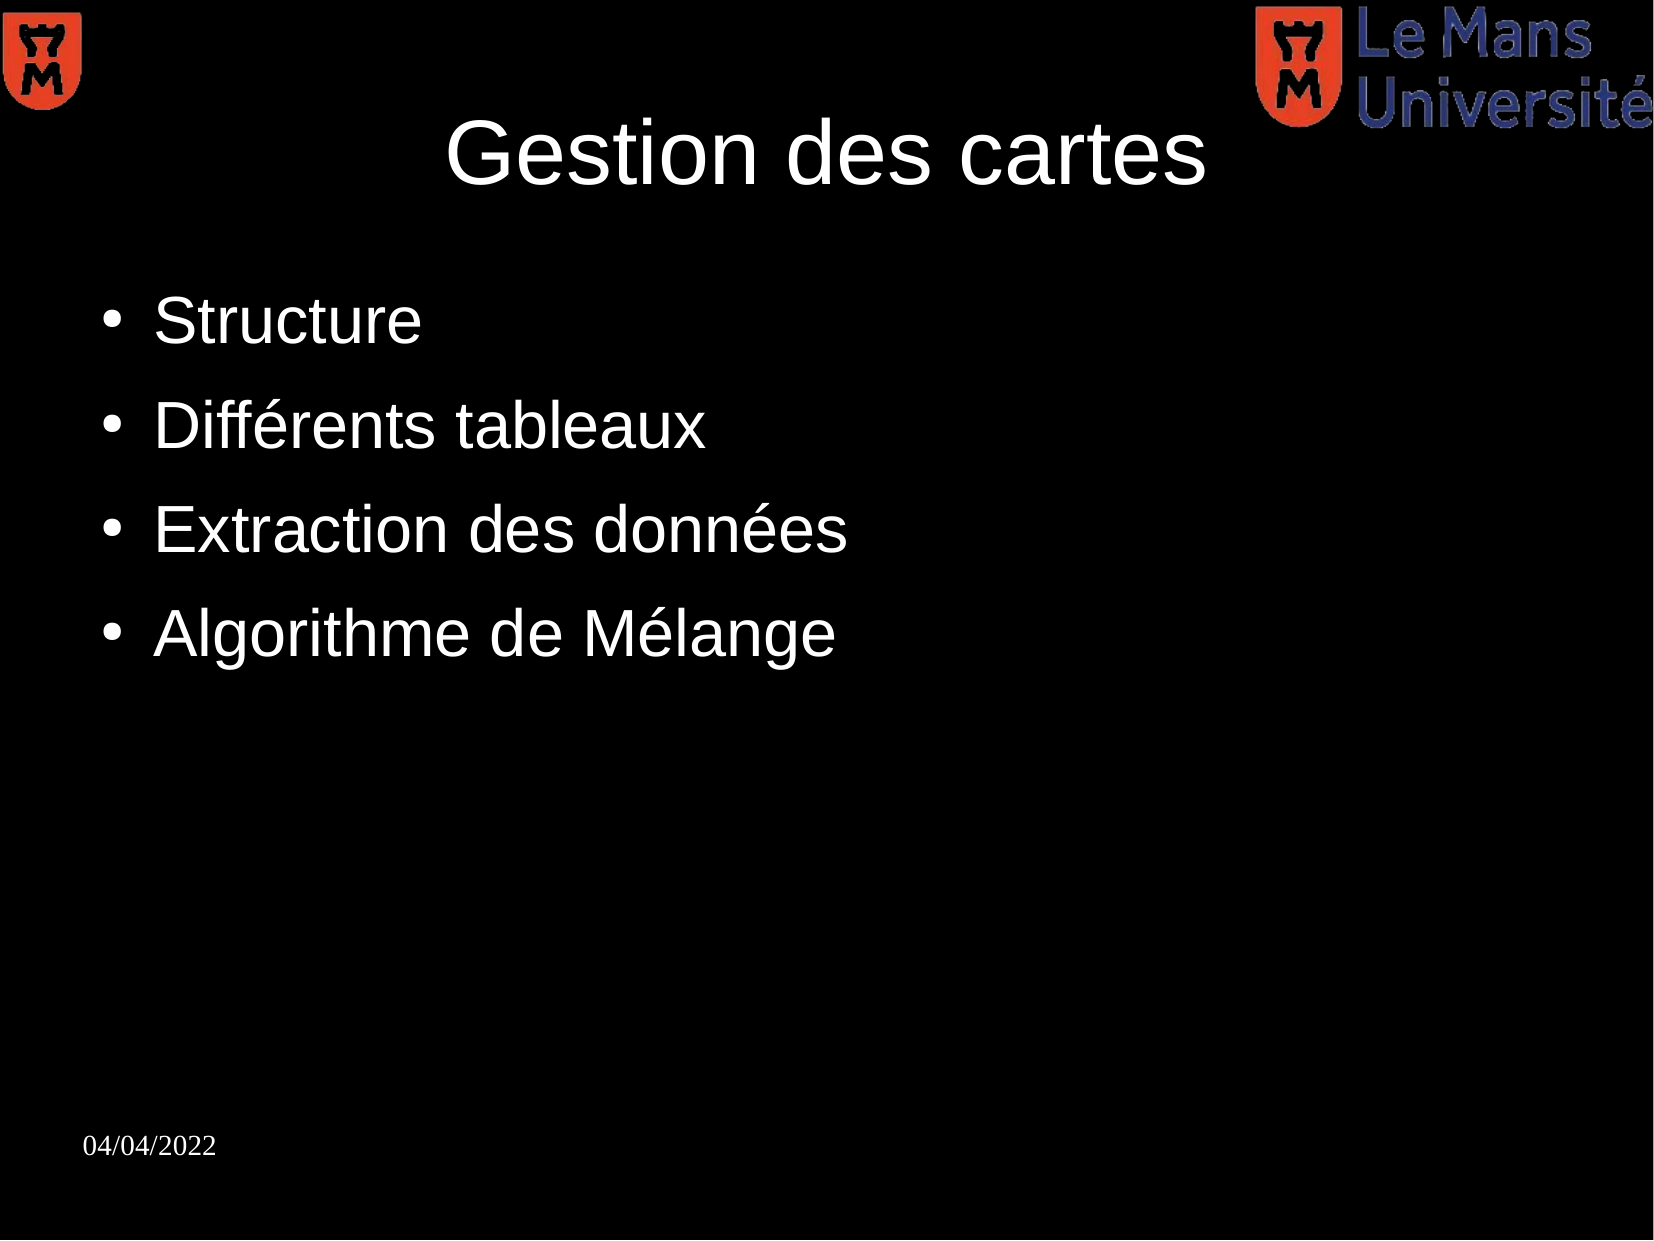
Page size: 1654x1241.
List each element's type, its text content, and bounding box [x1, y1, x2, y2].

picture [1254, 5, 1654, 130]
list Structure Différents tableaux Extraction des données Algorithme de Mélange [82, 283, 1571, 1003]
picture [0, 0, 86, 119]
title Gestion des cartes [82, 49, 1571, 257]
